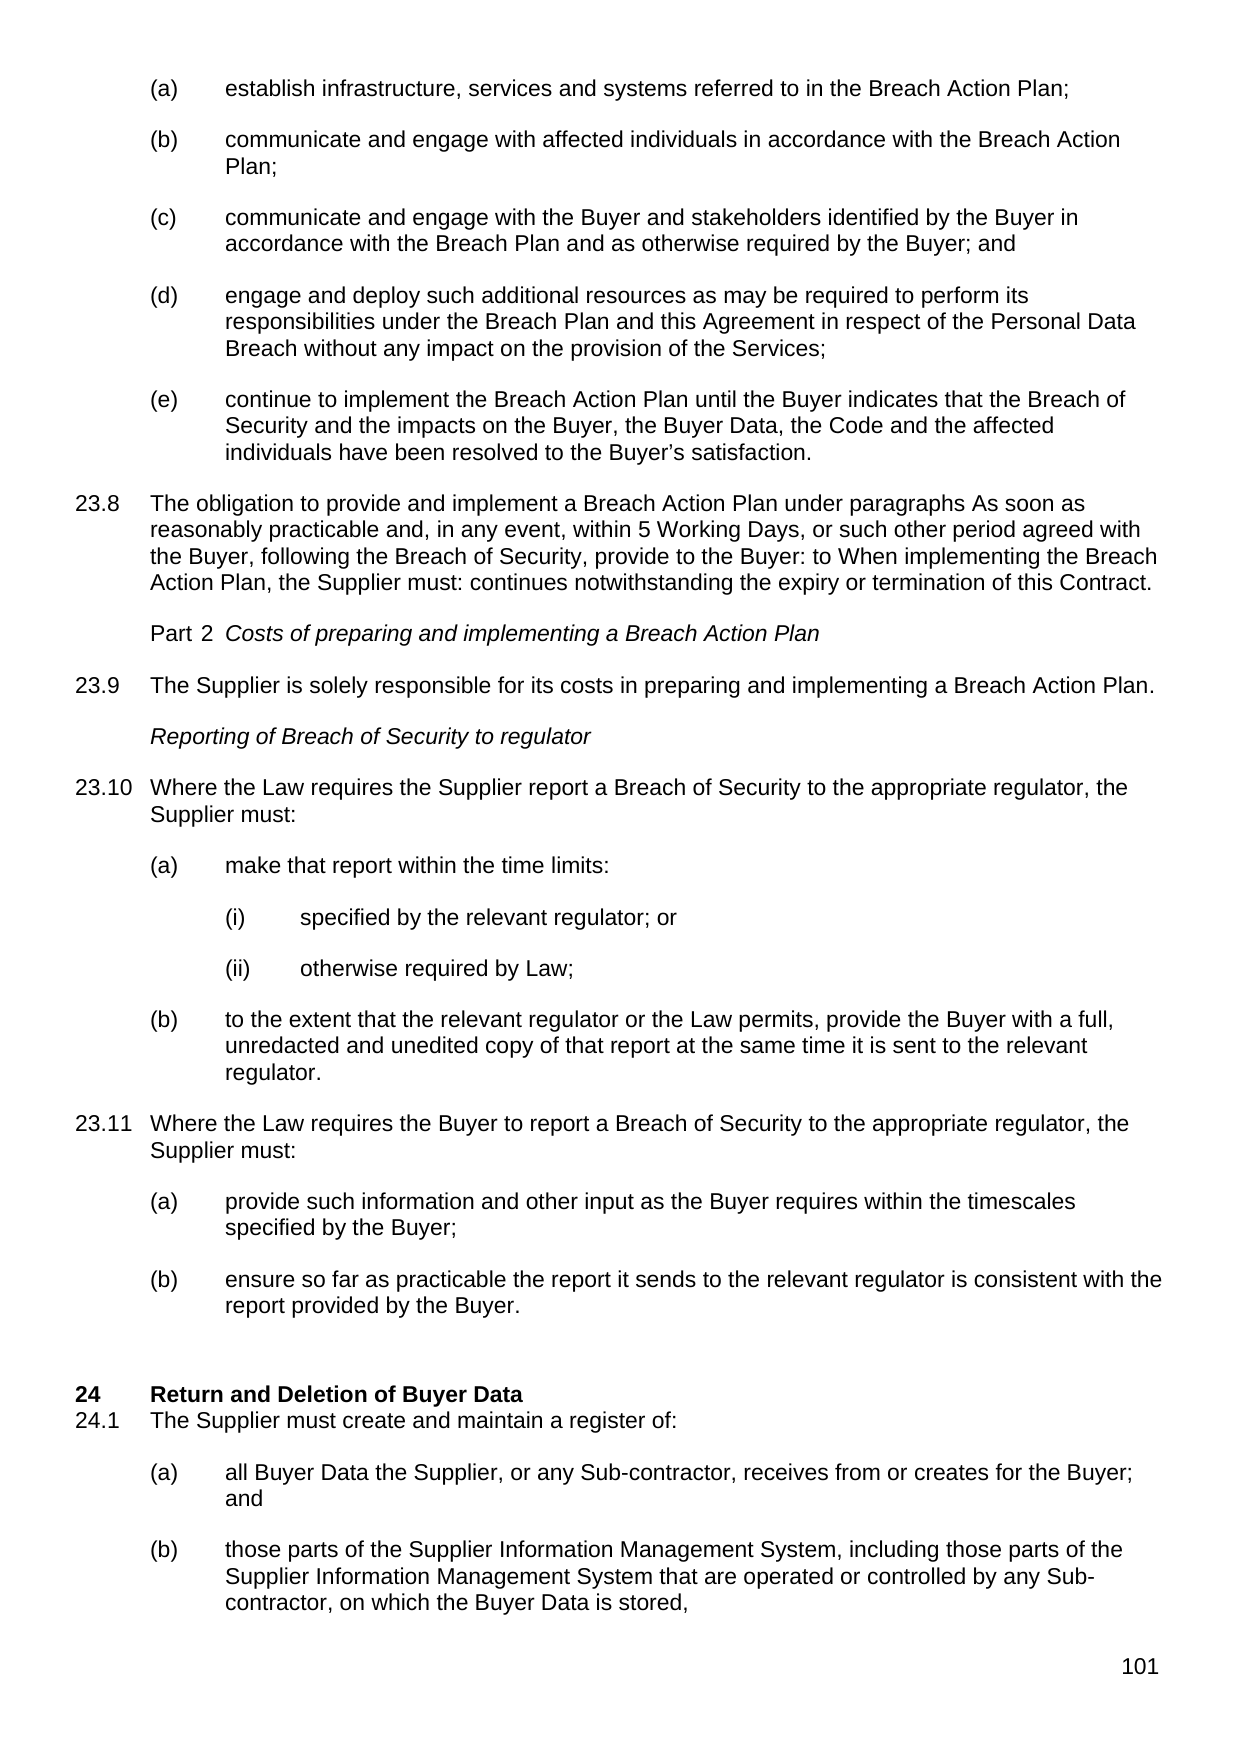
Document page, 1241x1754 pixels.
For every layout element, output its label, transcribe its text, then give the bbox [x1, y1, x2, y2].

list provide such information and other input as the Buyer requires within the timescales specified by the Buyer; [150, 1188, 1165, 1241]
list Where the Law requires the Buyer to report a Breach of Security to the appropriate regulator, the Supplier must: [75, 1110, 1165, 1163]
list engage and deploy such additional resources as may be required to perform its responsibilities under the Breach Plan and this Agreement in respect of the Personal Data Breach without any impact on the provision of the Services; [150, 282, 1165, 361]
list Where the Law requires the Supplier report a Breach of Security to the appropriate regulator, the Supplier must: [75, 774, 1165, 827]
list The Supplier is solely responsible for its costs in preparing and implementing a Breach Action Plan. [75, 672, 1165, 698]
list communicate and engage with affected individuals in accordance with the Breach Action Plan; [150, 126, 1165, 179]
list make that report within the time limits: [150, 852, 1165, 878]
list establish infrastructure, services and systems referred to in the Breach Action Plan; [150, 75, 1165, 101]
list otherwise required by Law; [225, 955, 1165, 981]
list specified by the relevant regulator; or [225, 903, 1165, 930]
subtitle Costs of preparing and implementing a Breach Action Plan [150, 620, 1165, 647]
list Reporting of Breach of Security to regulator [150, 723, 1165, 749]
list ensure so far as practicable the report it sends to the relevant regulator is consistent with the report provided by the Buyer. [150, 1266, 1165, 1318]
list Return and Deletion of Buyer Data [75, 1381, 1165, 1407]
list those parts of the Supplier Information Management System, including those parts of the Supplier Information Management System that are operated or controlled by any Sub-contractor, on which the Buyer Data is stored, [150, 1536, 1165, 1615]
list The Supplier must create and maintain a register of: [75, 1407, 1165, 1433]
list to the extent that the relevant regulator or the Law permits, provide the Buyer with a full, unredacted and unedited copy of that report at the same time it is sent to the relevant regulator. [150, 1006, 1165, 1085]
list The obligation to provide and implement a Breach Action Plan under paragraphs 23.3 to 23.7 continues notwithstanding the expiry or termination of this Contract. [75, 490, 1165, 595]
list continue to implement the Breach Action Plan until the Buyer indicates that the Breach of Security and the impacts on the Buyer, the Buyer Data, the Code and the affected individuals have been resolved to the Buyer’s satisfaction. [150, 386, 1165, 465]
list all Buyer Data the Supplier, or any Sub-contractor, receives from or creates for the Buyer; and [150, 1458, 1165, 1511]
list communicate and engage with the Buyer and stakeholders identified by the Buyer in accordance with the Breach Plan and as otherwise required by the Buyer; and [150, 204, 1165, 257]
